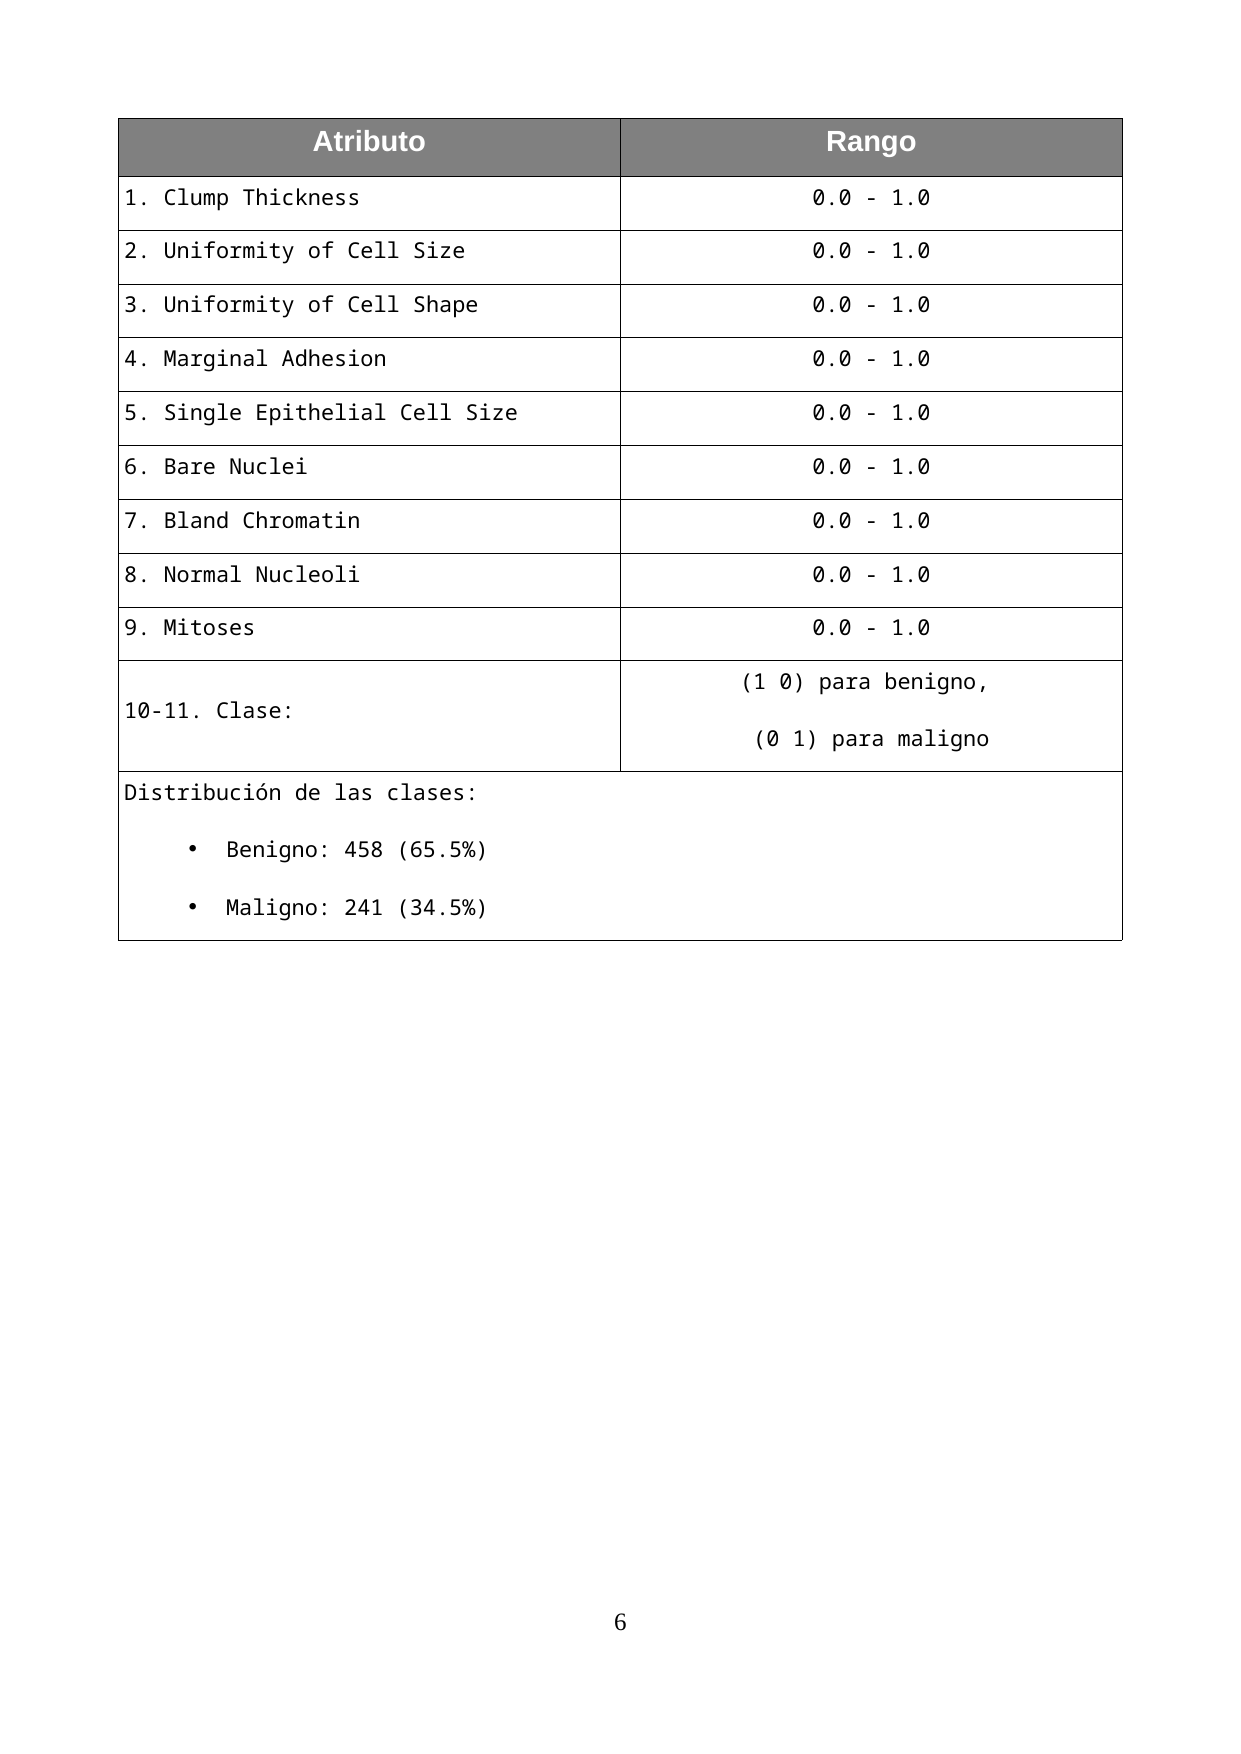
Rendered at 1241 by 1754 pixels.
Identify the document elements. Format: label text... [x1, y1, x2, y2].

table_cell Distribución de las clases: Benigno: 458 (65.5%) Maligno: 241 (34.5%) [119, 772, 1122, 940]
table_cell 7. Bland Chromatin [119, 500, 620, 553]
table_cell 0.0 - 1.0 [621, 231, 1122, 283]
table_cell 5. Single Epithelial Cell Size [119, 392, 620, 445]
table_cell 1. Clump Thickness [119, 177, 620, 229]
table_cell 2. Uniformity of Cell Size [119, 231, 620, 283]
table_cell 10-11. Clase: [119, 661, 620, 771]
table_header Rango [621, 119, 1122, 176]
table_cell 9. Mitoses [119, 608, 620, 660]
table_cell 0.0 - 1.0 [621, 285, 1122, 337]
table_cell 0.0 - 1.0 [621, 446, 1122, 499]
table_cell 4. Marginal Adhesion [119, 338, 620, 391]
table_cell 8. Normal Nucleoli [119, 554, 620, 607]
table_cell (1 0) para benigno, (0 1) para maligno [621, 661, 1122, 771]
table_cell 0.0 - 1.0 [621, 554, 1122, 607]
table_cell 3. Uniformity of Cell Shape [119, 285, 620, 337]
table_header Atributo [119, 119, 620, 176]
table_cell 6. Bare Nuclei [119, 446, 620, 499]
table_cell 0.0 - 1.0 [621, 177, 1122, 229]
table_cell 0.0 - 1.0 [621, 608, 1122, 660]
table_cell 0.0 - 1.0 [621, 392, 1122, 445]
table_cell 0.0 - 1.0 [621, 500, 1122, 553]
table_cell 0.0 - 1.0 [621, 338, 1122, 391]
